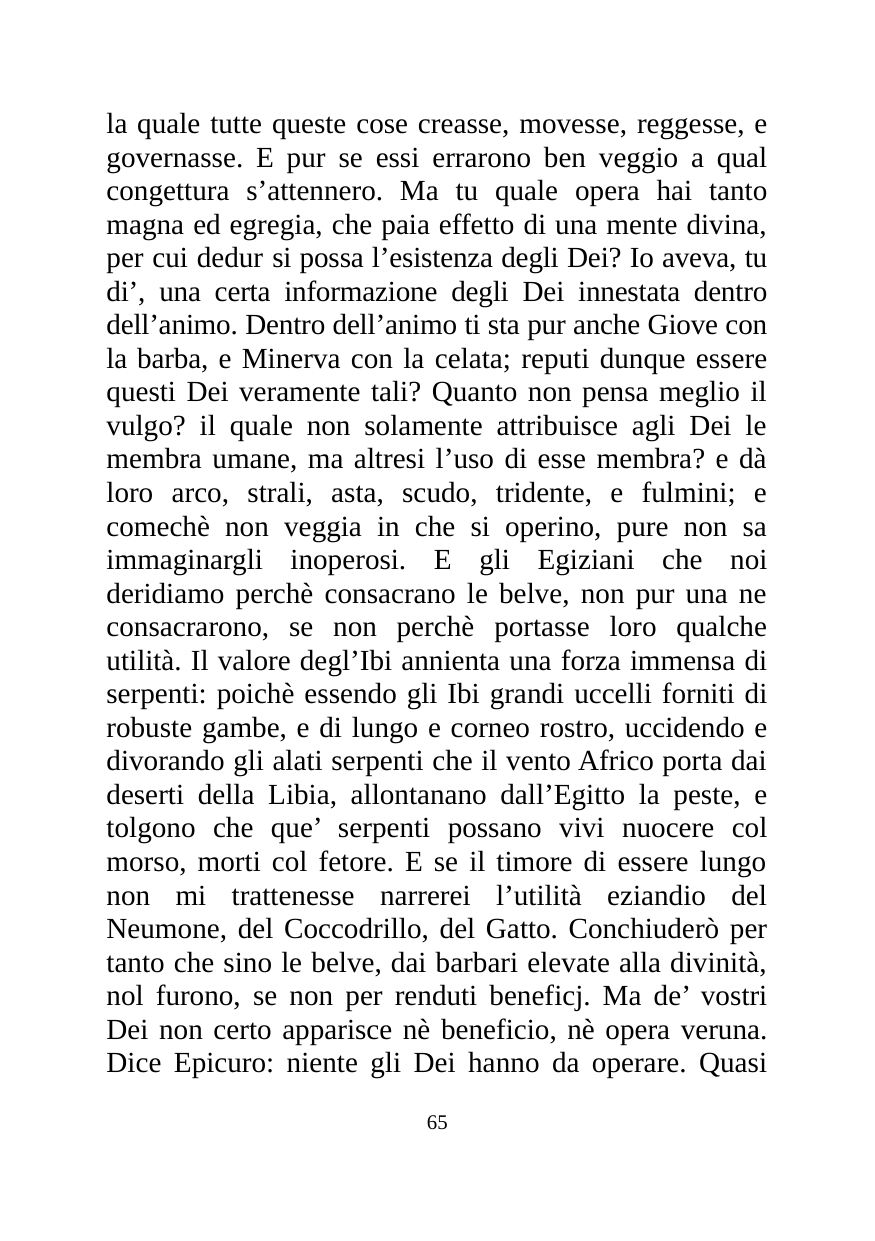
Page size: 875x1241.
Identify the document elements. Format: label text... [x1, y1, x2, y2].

text la quale tutte queste cose creasse, movesse, reggesse, e governasse. E pur se essi errarono ben veggio a qual congettura s’attennero. Ma tu quale opera hai tanto magna ed egregia, che paia effetto di una mente divina, per cui dedur si possa l’esistenza degli Dei? Io aveva, tu di’, una certa informazione degli Dei innestata dentro dell’animo. Dentro dell’animo ti sta pur anche Giove con la barba, e Minerva con la celata; reputi dunque essere questi Dei veramente tali? Quanto non pensa meglio il vulgo? il quale non solamente attribuisce agli Dei le membra umane, ma altresi l’uso di esse membra? e dà loro arco, strali, asta, scudo, tridente, e fulmini; e comechè non veggia in che si operino, pure non sa immaginargli inoperosi. E gli Egiziani che noi deridiamo perchè consacrano le belve, non pur una ne consacrarono, se non perchè portasse loro qualche utilità. Il valore degl’Ibi annienta una forza immensa di serpenti: poichè essendo gli Ibi grandi uccelli forniti di robuste gambe, e di lungo e corneo rostro, uccidendo e divorando gli alati serpenti che il vento Africo porta dai deserti della Libia, allontanano dall’Egitto la peste, e tolgono che que’ serpenti possano vivi nuocere col morso, morti col fetore. E se il timore di essere lungo non mi trattenesse narrerei l’utilità eziandio del Neumone, del Coccodrillo, del Gatto. Conchiuderò per tanto che sino le belve, dai barbari elevate alla divinità, nol furono, se non per renduti beneficj. Ma de’ vostri Dei non certo apparisce nè beneficio, nè opera veruna. Dice Epicuro: niente gli Dei hanno da operare. Quasi [106, 106, 768, 1079]
